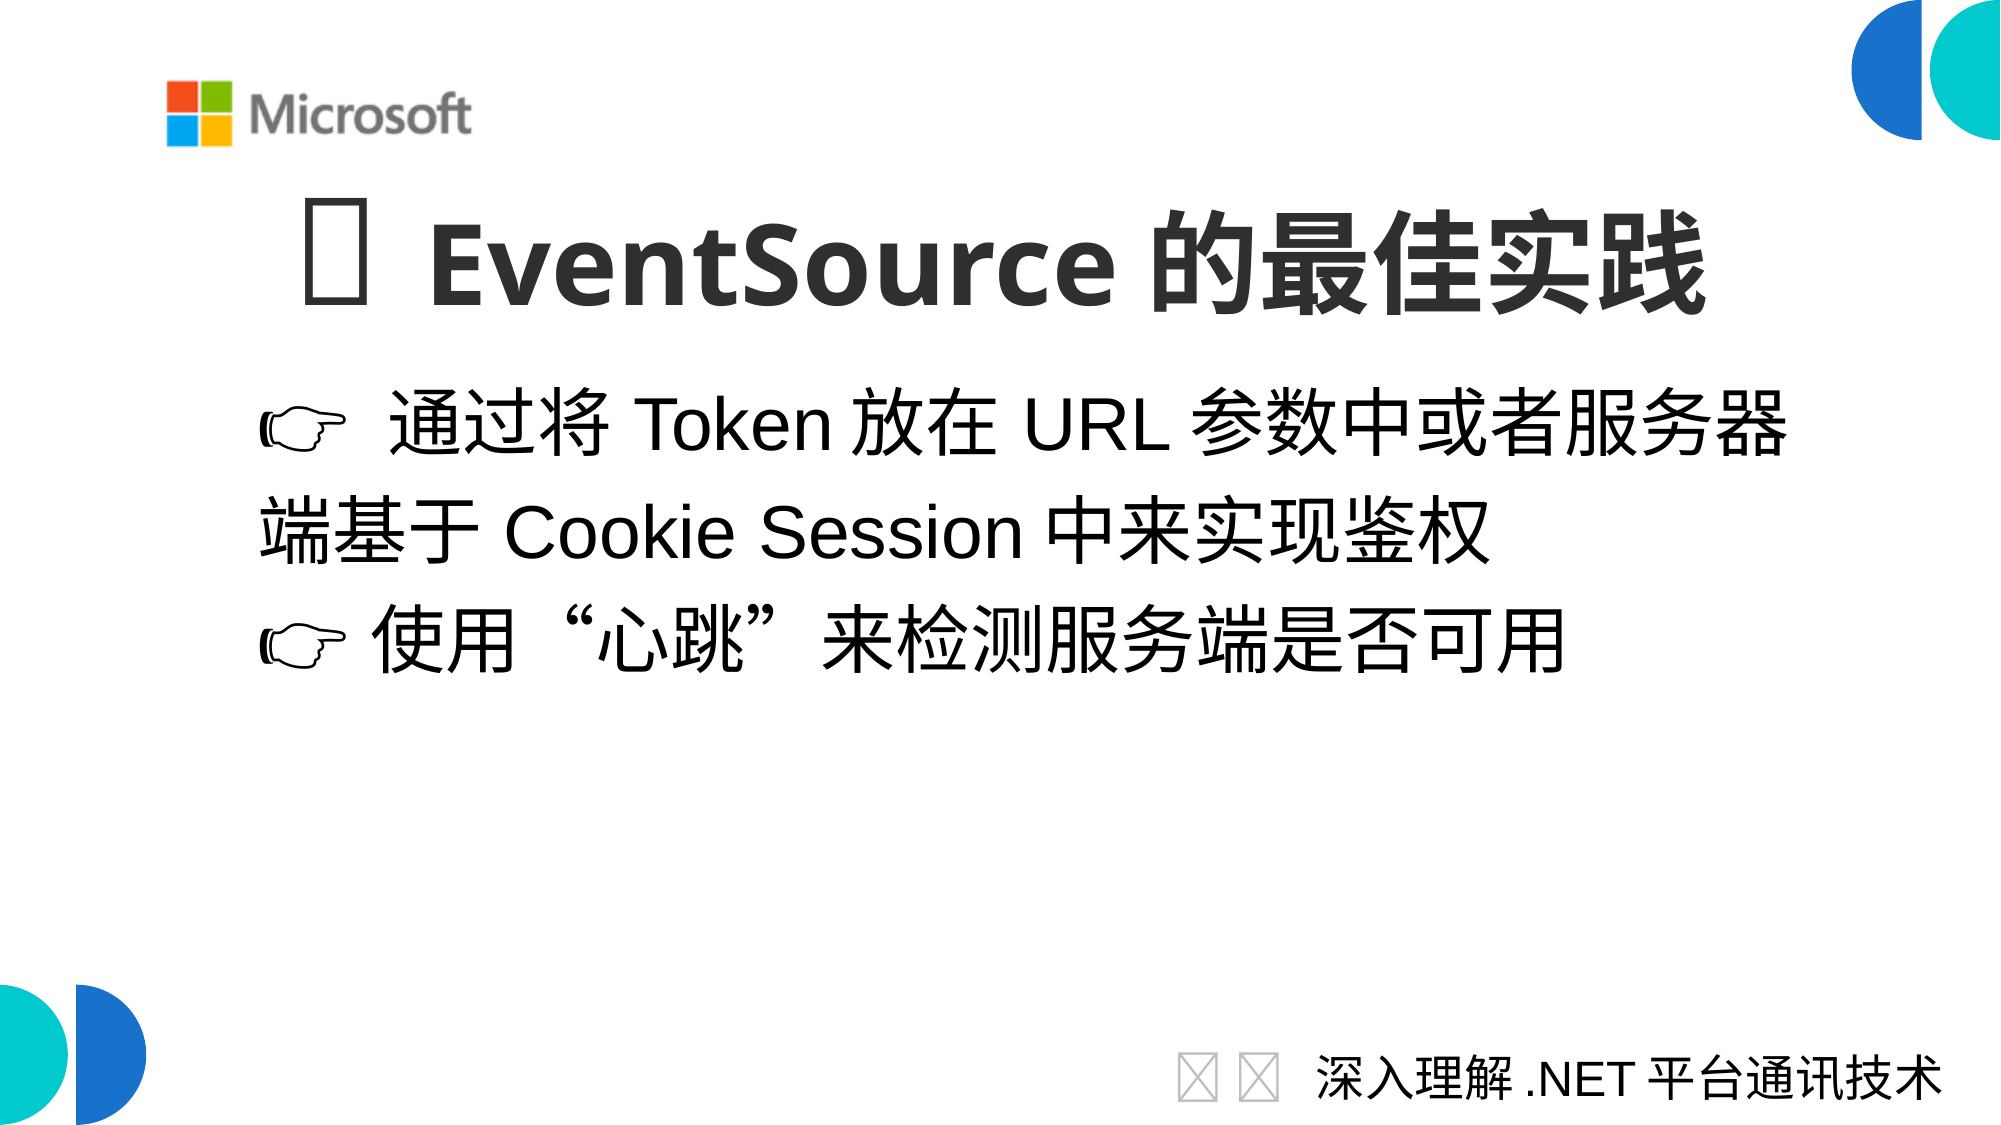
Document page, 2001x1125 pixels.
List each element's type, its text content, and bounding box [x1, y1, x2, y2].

picture [85, 41, 552, 189]
subtitle 🚀 🚀 深入理解.NET平台通讯技术 [1173, 1046, 1952, 1107]
title 🚀 EventSource的最佳实践 [138, 145, 1862, 332]
text_box 👉 通过将Token放在URL参数中或者服务器端基于Cookie Session中来实现鉴权 👉使用“心跳”来检测服务端是否可用 [242, 356, 1837, 866]
text_box [1702, 6, 2001, 160]
